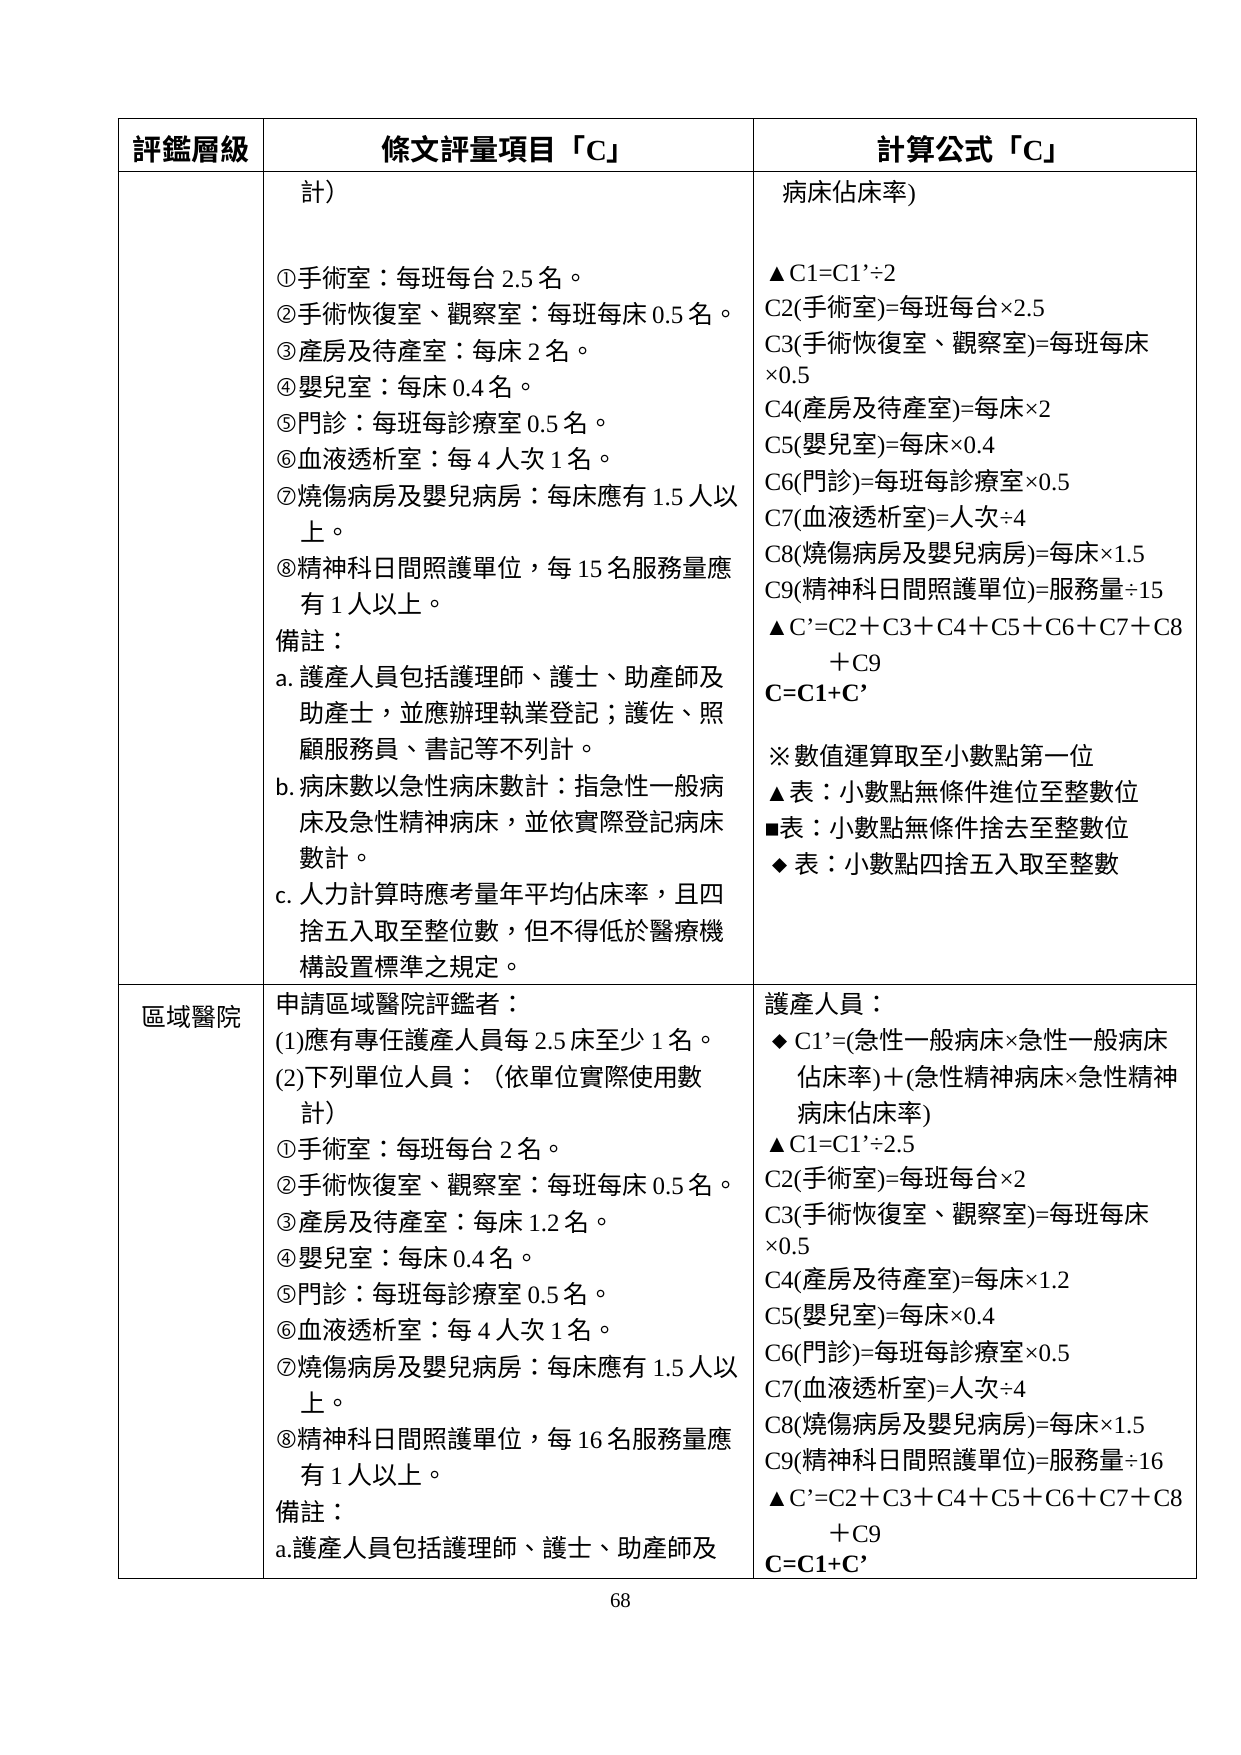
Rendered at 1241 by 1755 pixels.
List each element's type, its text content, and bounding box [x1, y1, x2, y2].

table_header 條文評量項目「C」 [264, 119, 753, 171]
table_header 評鑑層級 [119, 119, 263, 171]
table_cell 病床佔床率) ▲C1=C1’÷2 C2(手術室)=每班每台×2.5 C3(手術恢復室、觀察室)=每班每床×0.5 C4(產房及待產室)=每床×2 C5(嬰兒室)=每床×0.4 C6(門診)=每班每診療室×0.5 C7(血液透析室)=人次÷4 C8(燒傷病房及嬰兒病房)=每床×1.5 C9(精神科日間照護單位)=服務量÷15 ▲C’=C2＋C3＋C4＋C5＋C6＋C7＋C8＋C9 C=C1+C’ ※數值運算取至小數點第一位 ▲表：小數點無條件進位至整數位 ■表：小數點無條件捨去至整數位 ◆表：小數點四捨五入取至整數 [754, 172, 1196, 983]
table_header 計算公式「C」 [754, 119, 1196, 171]
table_cell 計） 手術室：每班每台2.5名。 手術恢復室、觀察室：每班每床0.5名。 產房及待產室：每床2名。 嬰兒室：每床0.4名。 門診：每班每診療室0.5名。 血液透析室：每4人次1名。 燒傷病房及嬰兒病房：每床應有1.5人以上。 精神科日間照護單位，每15名服務量應有1人以上。 備註： 護產人員包括護理師、護士、助產師及助產士，並應辦理執業登記；護佐、照顧服務員、書記等不列計。 病床數以急性病床數計：指急性一般病床及急性精神病床，並依實際登記病床數計。 人力計算時應考量年平均佔床率，且四捨五入取至整位數，但不得低於醫療機構設置標準之規定。 [264, 172, 753, 983]
table_cell 護產人員： ◆C1’=(急性一般病床×急性一般病床佔床率)＋(急性精神病床×急性精神病床佔床率) ▲C1=C1’÷2.5 C2(手術室)=每班每台×2 C3(手術恢復室、觀察室)=每班每床×0.5 C4(產房及待產室)=每床×1.2 C5(嬰兒室)=每床×0.4 C6(門診)=每班每診療室×0.5 C7(血液透析室)=人次÷4 C8(燒傷病房及嬰兒病房)=每床×1.5 C9(精神科日間照護單位)=服務量÷16 ▲C’=C2＋C3＋C4＋C5＋C6＋C7＋C8＋C9 C=C1+C’ [754, 985, 1196, 1578]
table_cell [119, 172, 263, 983]
table_cell 申請區域醫院評鑑者： (1)應有專任護產人員每2.5床至少1名。 (2)下列單位人員：（依單位實際使用數計） 手術室：每班每台2名。 手術恢復室、觀察室：每班每床0.5名。 產房及待產室：每床1.2名。 嬰兒室：每床0.4名。 門診：每班每診療室0.5名。 血液透析室：每4人次1名。 燒傷病房及嬰兒病房：每床應有1.5人以上。 精神科日間照護單位，每16名服務量應有1人以上。 備註： a.護產人員包括護理師、護士、助產師及 [264, 985, 753, 1578]
table_cell 區域醫院 [119, 985, 263, 1578]
